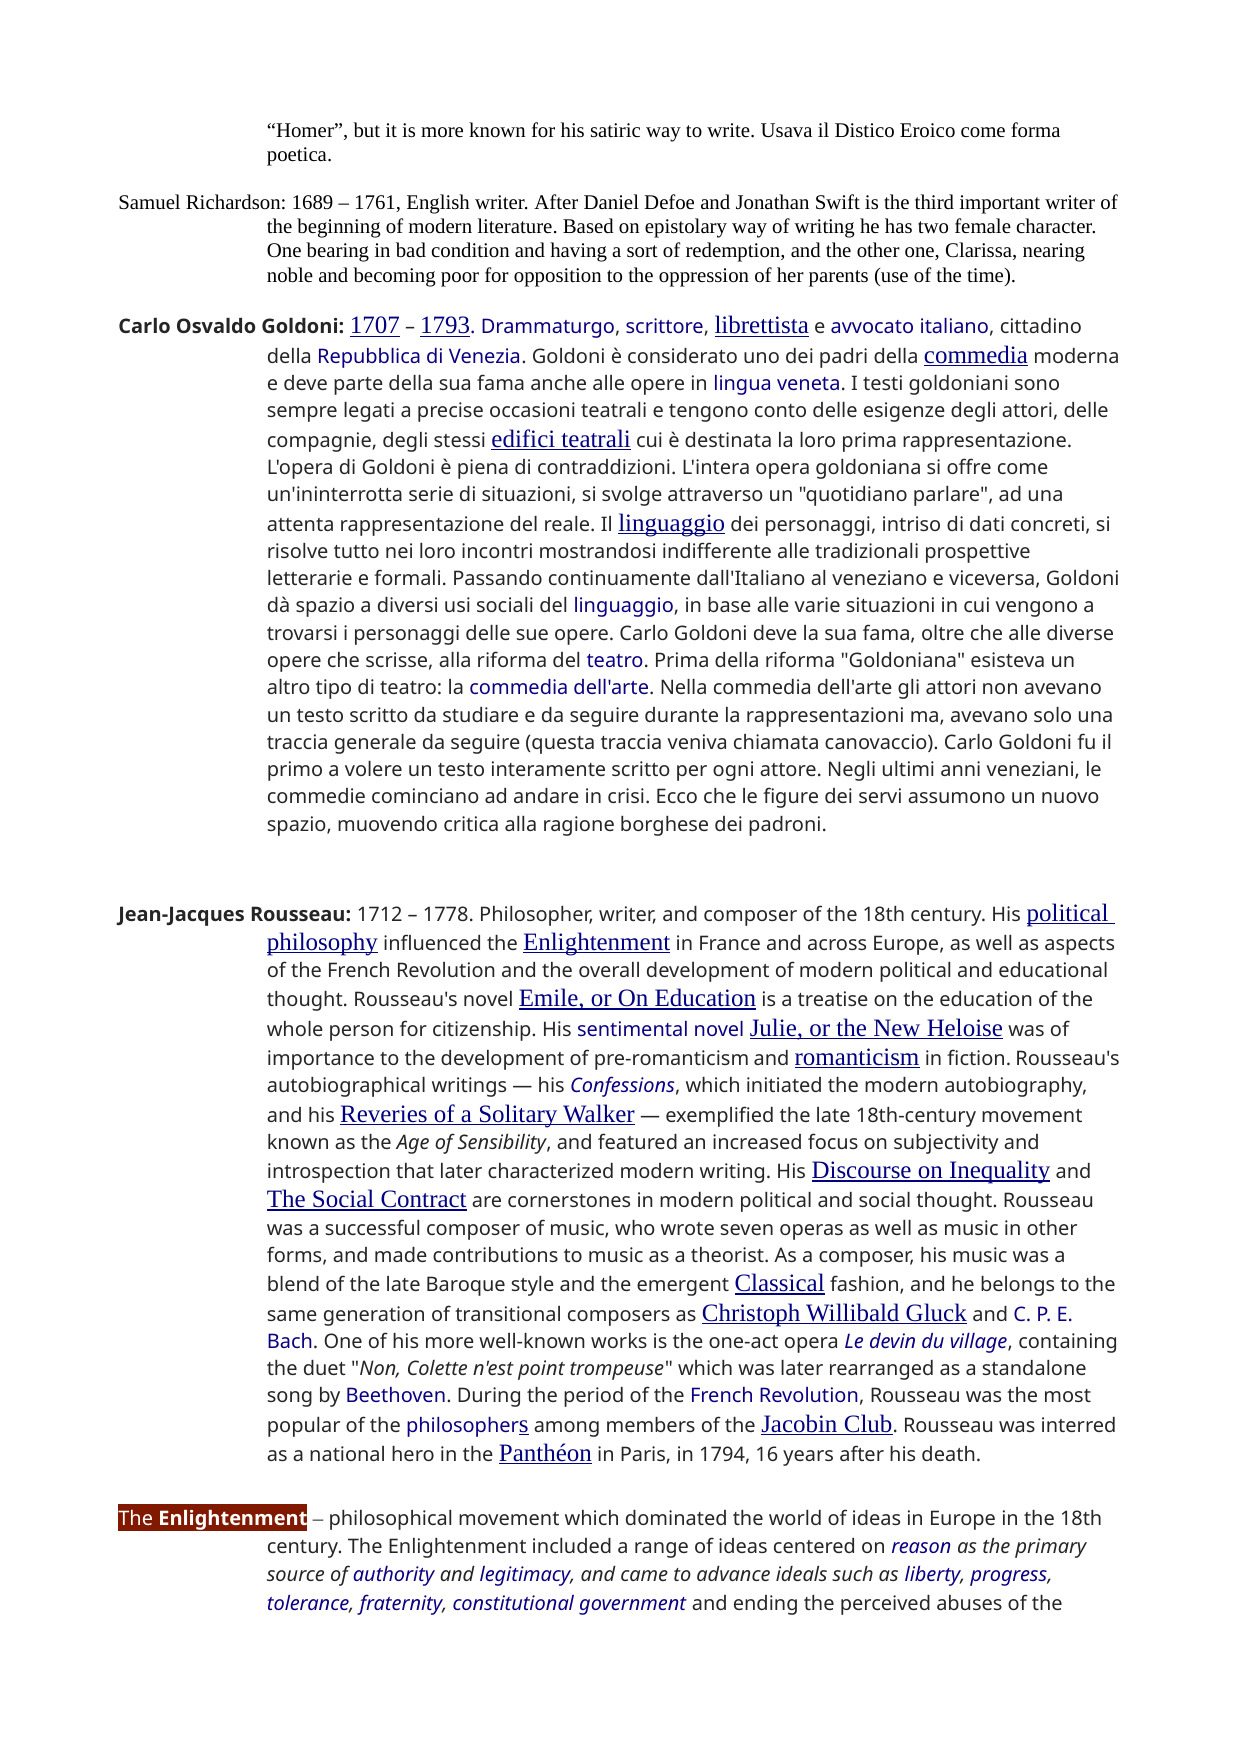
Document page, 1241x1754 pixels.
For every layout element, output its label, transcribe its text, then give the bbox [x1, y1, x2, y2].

text Jean-Jacques Rousseau: 1712 – 1778. Philosopher, writer, and composer of the 18th century. His political philosophy influenced the Enlightenment in France and across Europe, as well as aspects of the French Revolution and the overall development of modern political and educational thought. Rousseau's novel Emile, or On Education is a treatise on the education of the whole person for citizenship. His sentimental novel Julie, or the New Heloise was of importance to the development of pre-romanticism and romanticism in fiction. Rousseau's autobiographical writings — his Confessions, which initiated the modern autobiography, and his Reveries of a Solitary Walker — exemplified the late 18th-century movement known as the Age of Sensibility, and featured an increased focus on subjectivity and introspection that later characterized modern writing. His Discourse on Inequality and The Social Contract are cornerstones in modern political and social thought. Rousseau was a successful composer of music, who wrote seven operas as well as music in other forms, and made contributions to music as a theorist. As a composer, his music was a blend of the late Baroque style and the emergent Classical fashion, and he belongs to the same generation of transitional composers as Christoph Willibald Gluck and C. P. E. Bach. One of his more well-known works is the one-act opera Le devin du village, containing the duet "Non, Colette n'est point trompeuse" which was later rearranged as a standalone song by Beethoven. During the period of the French Revolution, Rousseau was the most popular of the philosophers among members of the Jacobin Club. Rousseau was interred as a national hero in the Panthéon in Paris, in 1794, 16 years after his death. [118, 898, 1122, 1467]
text Samuel Richardson: 1689 – 1761, English writer. After Daniel Defoe and Jonathan Swift is the third important writer of the beginning of modern literature. Based on epistolary way of writing he has two female character. One bearing in bad condition and having a sort of redemption, and the other one, Clarissa, nearing noble and becoming poor for opposition to the oppression of her parents (use of the time). [118, 190, 1122, 287]
text Carlo Osvaldo Goldoni: 1707 – 1793. Drammaturgo, scrittore, librettista e avvocato italiano, cittadino della Repubblica di Venezia. Goldoni è considerato uno dei padri della commedia moderna e deve parte della sua fama anche alle opere in lingua veneta. I testi goldoniani sono sempre legati a precise occasioni teatrali e tengono conto delle esigenze degli attori, delle compagnie, degli stessi edifici teatrali cui è destinata la loro prima rappresentazione. L'opera di Goldoni è piena di contraddizioni. L'intera opera goldoniana si offre come un'ininterrotta serie di situazioni, si svolge attraverso un "quotidiano parlare", ad una attenta rappresentazione del reale. Il linguaggio dei personaggi, intriso di dati concreti, si risolve tutto nei loro incontri mostrandosi indifferente alle tradizionali prospettive letterarie e formali. Passando continuamente dall'Italiano al veneziano e viceversa, Goldoni dà spazio a diversi usi sociali del linguaggio, in base alle varie situazioni in cui vengono a trovarsi i personaggi delle sue opere. Carlo Goldoni deve la sua fama, oltre che alle diverse opere che scrisse, alla riforma del teatro. Prima della riforma "Goldoniana" esisteva un altro tipo di teatro: la commedia dell'arte. Nella commedia dell'arte gli attori non avevano un testo scritto da studiare e da seguire durante la rappresentazioni ma, avevano solo una traccia generale da seguire (questa traccia veniva chiamata canovaccio). Carlo Goldoni fu il primo a volere un testo interamente scritto per ogni attore. Negli ultimi anni veneziani, le commedie cominciano ad andare in crisi. Ecco che le figure dei servi assumono un nuovo spazio, muovendo critica alla ragione borghese dei padroni. [118, 311, 1122, 837]
text The Enlightenment – philosophical movement which dominated the world of ideas in Europe in the 18th century. The Enlightenment included a range of ideas centered on reason as the primary source of authority and legitimacy, and came to advance ideals such as liberty, progress, tolerance, fraternity, constitutional government and ending the perceived abuses of the [118, 1504, 1122, 1616]
text “Homer”, but it is more known for his satiric way to write. Usava il Distico Eroico come forma poetica. [118, 118, 1122, 166]
